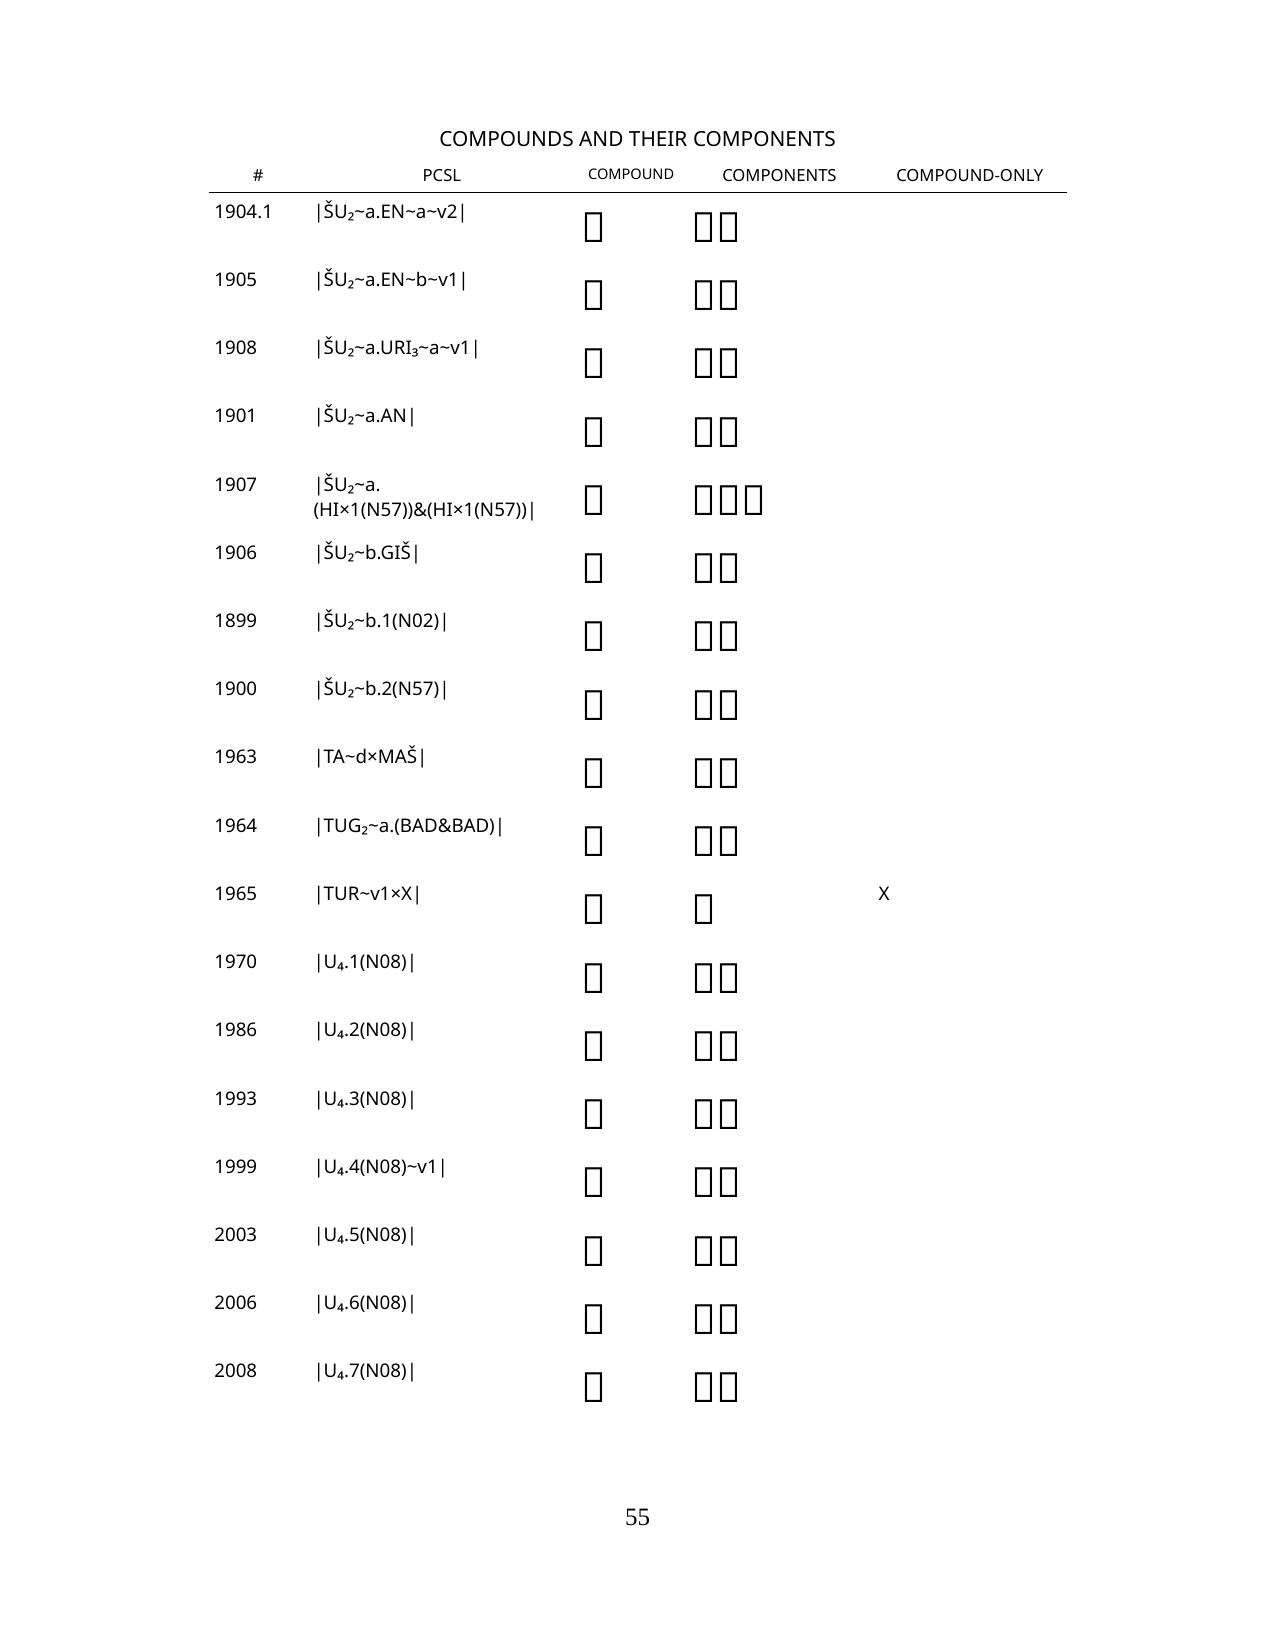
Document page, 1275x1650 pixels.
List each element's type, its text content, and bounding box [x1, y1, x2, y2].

table_cell |U₄.7(N08)| [308, 1352, 576, 1420]
table_cell 𒪏𒗨 [686, 1011, 872, 1079]
table_cell 𒪏𒙈 [686, 1148, 872, 1216]
table_cell 2006 [209, 1284, 308, 1352]
table_cell [873, 193, 1067, 260]
table_cell 2008 [209, 1352, 308, 1420]
table_cell |ŠU₂~b.GIŠ| [308, 533, 576, 602]
table_cell |U₄.6(N08)| [308, 1284, 576, 1352]
table_cell 𒨇𒞶 [686, 260, 872, 329]
table_cell |U₄.2(N08)| [308, 1011, 576, 1079]
table_cell 𒸂 [576, 260, 686, 329]
table_cell 𒨇𒡕𒗚 [686, 465, 872, 533]
table_cell [873, 602, 1067, 670]
table_cell COMPOUND-ONLY [873, 158, 1067, 192]
table_cell 𒪂 [686, 875, 872, 943]
table_cell 𒪏𒘝 [686, 1079, 872, 1147]
table_cell |U₄.1(N08)| [308, 943, 576, 1011]
table_cell 𒨈𒘐 [686, 670, 872, 738]
table_cell 𒨇𒞳 [686, 193, 872, 260]
table_cell 𒨇𒜏 [686, 397, 872, 465]
table_cell |ŠU₂~a.(HI×1(N57))&(HI×1(N57))| [308, 465, 576, 533]
table_cell # [209, 158, 308, 192]
table_cell 1899 [209, 602, 308, 670]
table_cell |U₄.5(N08)| [308, 1216, 576, 1284]
table_cell 𒹔 [576, 1011, 686, 1079]
table_cell 𒸽 [576, 738, 686, 806]
table_cell [873, 1079, 1067, 1147]
table_cell 1908 [209, 329, 308, 397]
table_header COMPOUNDS AND THEIR COMPONENTS [209, 118, 1067, 158]
table_cell [873, 670, 1067, 738]
table_cell 1964 [209, 806, 308, 874]
table_cell 𒹛 [576, 1079, 686, 1147]
table_cell [873, 1216, 1067, 1284]
table_cell COMPONENTS [686, 158, 872, 192]
table_cell |TA~d×MAŠ| [308, 738, 576, 806]
table_cell 1904.1 [209, 193, 308, 260]
table_cell X [873, 875, 1067, 943]
table_cell [873, 1148, 1067, 1216]
table_cell [873, 738, 1067, 806]
table_cell 𒪏𒚐 [686, 1284, 872, 1352]
table_cell 𒷽 [576, 397, 686, 465]
table_cell [873, 1352, 1067, 1420]
table_cell |ŠU₂~b.2(N57)| [308, 670, 576, 738]
table_cell COMPOUND [576, 158, 686, 192]
table_cell [873, 397, 1067, 465]
table_cell 1993 [209, 1079, 308, 1147]
table_cell [873, 260, 1067, 329]
table_cell |U₄.3(N08)| [308, 1079, 576, 1147]
table_cell 𒨇𒫍 [686, 329, 872, 397]
table_cell [873, 329, 1067, 397]
table_cell 𒩗𒤏 [686, 738, 872, 806]
table_cell PCSL [308, 158, 576, 192]
table_cell 𒸅 [576, 329, 686, 397]
table_cell [873, 533, 1067, 602]
table_cell 𒷼 [576, 670, 686, 738]
table_cell 𒩳𒱝 [686, 806, 872, 874]
table_cell 𒪏𒚨 [686, 1352, 872, 1420]
table_cell 1970 [209, 943, 308, 1011]
table_cell 𒪏𒙳 [686, 1216, 872, 1284]
table_cell 𒨈𒠤 [686, 533, 872, 602]
table_cell 𒹥 [576, 1216, 686, 1284]
table_cell |ŠU₂~a.URI₃~a~v1| [308, 329, 576, 397]
table_cell |ŠU₂~a.EN~b~v1| [308, 260, 576, 329]
table_cell 𒸾 [576, 806, 686, 874]
table_cell 𒸁 [576, 193, 686, 260]
table_cell 𒹄 [576, 943, 686, 1011]
table_cell 1965 [209, 875, 308, 943]
table_cell |ŠU₂~a.EN~a~v2| [308, 193, 576, 260]
table_cell 𒹪 [576, 1352, 686, 1420]
table_cell 𒸄 [576, 465, 686, 533]
table_cell [873, 465, 1067, 533]
table_cell 1900 [209, 670, 308, 738]
table_cell 1999 [209, 1148, 308, 1216]
table_cell 𒹡 [576, 1148, 686, 1216]
table_cell 1905 [209, 260, 308, 329]
table_cell 1963 [209, 738, 308, 806]
table_cell |U₄.4(N08)~v1| [308, 1148, 576, 1216]
table_cell 1906 [209, 533, 308, 602]
table_cell [873, 1284, 1067, 1352]
table_cell 𒸿 [576, 875, 686, 943]
table_cell |ŠU₂~b.1(N02)| [308, 602, 576, 670]
table_cell 𒨈𒖃 [686, 602, 872, 670]
table_cell 2003 [209, 1216, 308, 1284]
table_cell |TUR~v1×X| [308, 875, 576, 943]
table_cell 𒸃 [576, 533, 686, 602]
table_cell |ŠU₂~a.AN| [308, 397, 576, 465]
table_cell 𒹨 [576, 1284, 686, 1352]
table_cell 𒪏𒖋 [686, 943, 872, 1011]
table_cell 1901 [209, 397, 308, 465]
table_cell 1986 [209, 1011, 308, 1079]
table_cell [873, 806, 1067, 874]
table_cell [873, 1011, 1067, 1079]
table_cell 1907 [209, 465, 308, 533]
table_cell 𒷻 [576, 602, 686, 670]
table_cell |TUG₂~a.(BAD&BAD)| [308, 806, 576, 874]
table_cell [873, 943, 1067, 1011]
